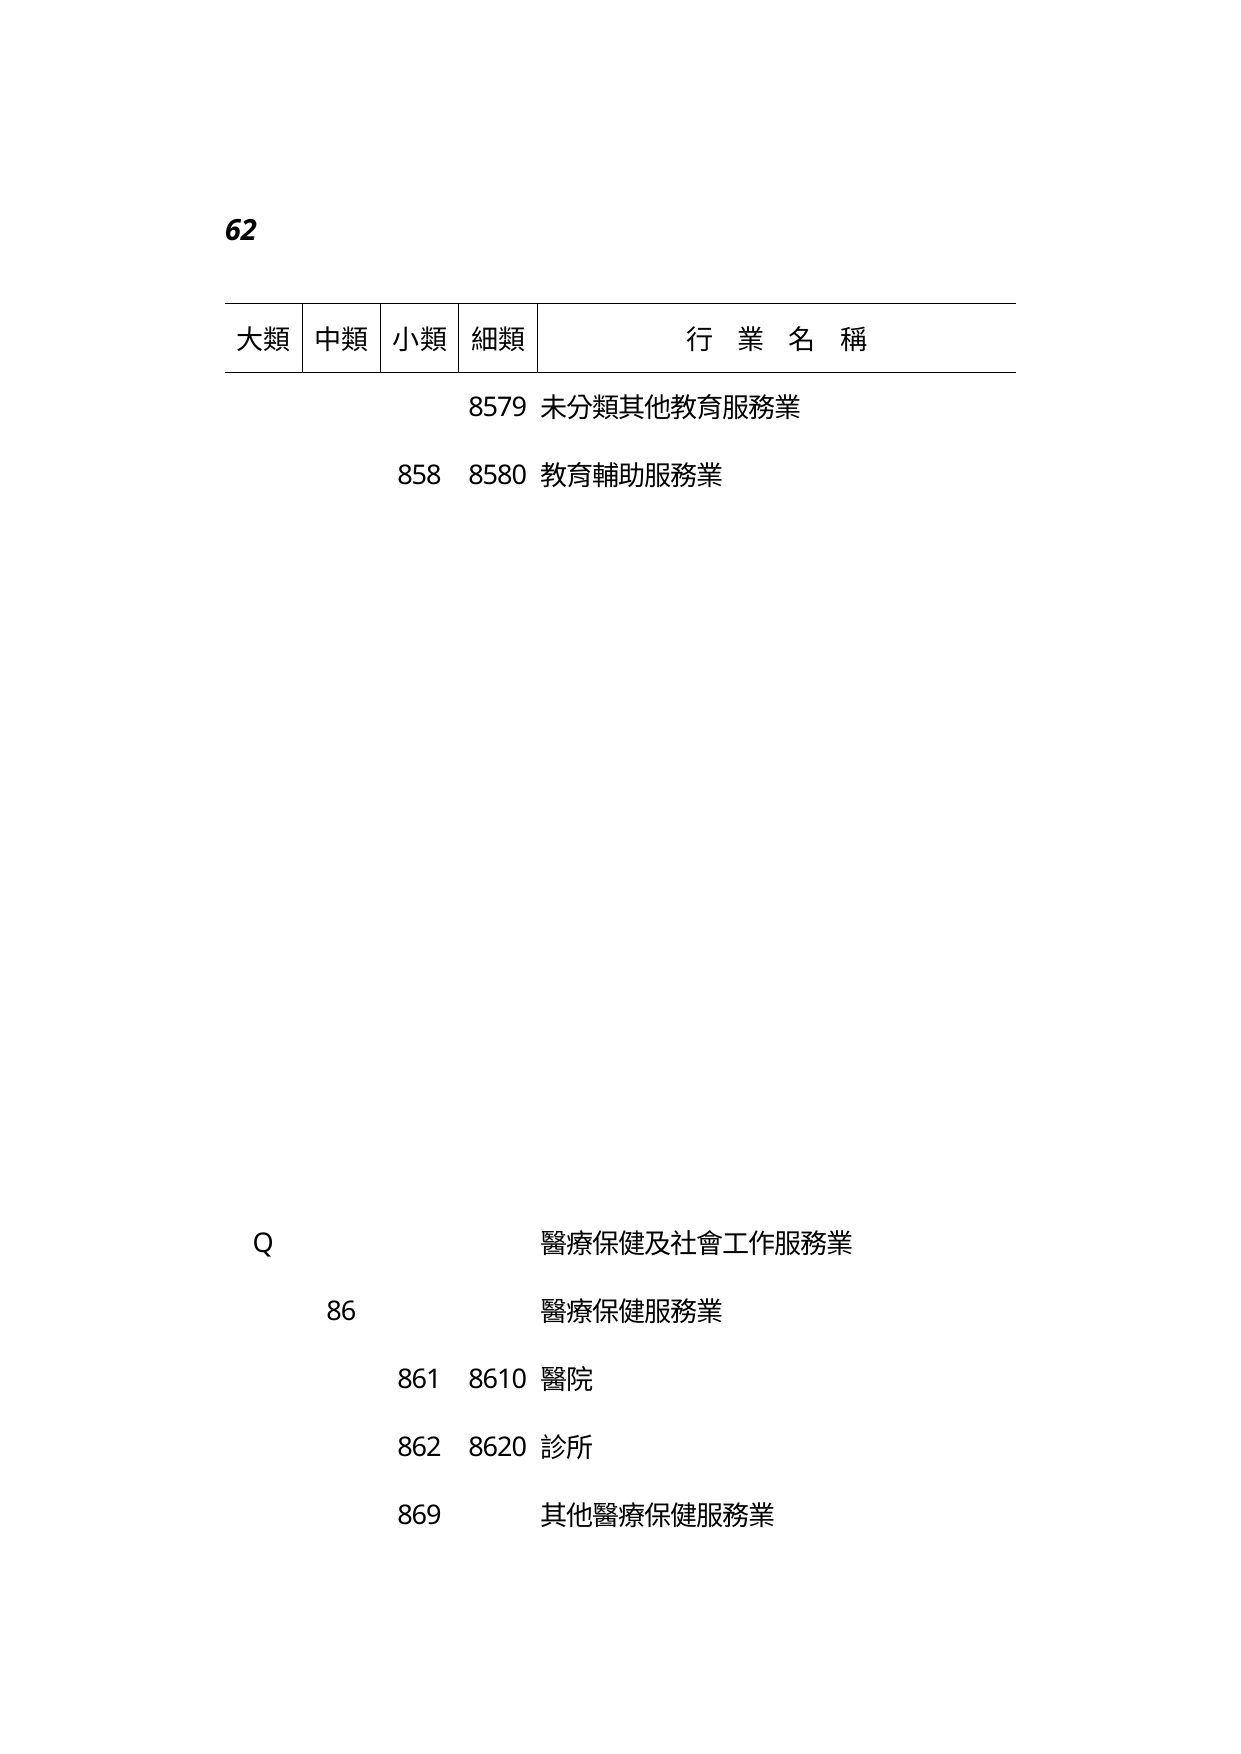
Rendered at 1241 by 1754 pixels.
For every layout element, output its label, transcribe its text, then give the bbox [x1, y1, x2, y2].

table_cell [537, 803, 1016, 839]
table_cell [303, 373, 381, 440]
table_cell [225, 655, 303, 692]
table_cell 8620 [459, 1412, 537, 1480]
table_cell [381, 950, 459, 987]
table_cell 858 [381, 440, 459, 508]
table_cell [537, 840, 1016, 876]
table_cell 未分類其他教育服務業 [537, 373, 1016, 440]
table_cell [459, 840, 537, 876]
table_cell [381, 840, 459, 876]
table_cell [303, 692, 381, 729]
table_cell [303, 987, 381, 1024]
table_cell [537, 987, 1016, 1024]
table_cell [459, 876, 537, 913]
table_cell [225, 618, 303, 655]
table_cell [381, 803, 459, 839]
table_header 小類 [381, 304, 458, 372]
table_cell [459, 1098, 537, 1134]
table_cell [225, 1171, 303, 1208]
table_cell [303, 950, 381, 987]
table_cell [303, 1480, 381, 1548]
table_cell [459, 618, 537, 655]
table_cell [225, 766, 303, 803]
table_cell 診所 [537, 1412, 1016, 1480]
table_cell 8610 [459, 1344, 537, 1412]
table_cell [459, 692, 537, 729]
table_cell [381, 1098, 459, 1134]
table_cell [303, 1344, 381, 1412]
table_cell [381, 876, 459, 913]
table_cell [303, 729, 381, 766]
table_cell [381, 655, 459, 692]
table_cell [381, 1061, 459, 1098]
table_cell [303, 1061, 381, 1098]
table_cell [381, 1135, 459, 1171]
table_cell [303, 655, 381, 692]
table_cell [381, 1208, 459, 1276]
table_cell [303, 1208, 381, 1276]
table_cell [459, 766, 537, 803]
table_cell [225, 692, 303, 729]
table_cell [303, 440, 381, 508]
table_cell [537, 1061, 1016, 1098]
table_cell [459, 987, 537, 1024]
table_cell [459, 1480, 537, 1548]
table_cell 869 [381, 1480, 459, 1548]
table_cell [537, 1024, 1016, 1061]
table_cell [225, 1135, 303, 1171]
table_cell [303, 840, 381, 876]
table_cell [537, 1135, 1016, 1171]
table_cell [225, 581, 303, 618]
table_cell [303, 1135, 381, 1171]
table_cell [225, 913, 303, 950]
table_cell [381, 766, 459, 803]
table_cell [303, 1024, 381, 1061]
table_cell [537, 913, 1016, 950]
table_cell [459, 1061, 537, 1098]
table_cell [225, 373, 303, 440]
table_cell [459, 545, 537, 581]
table_cell [225, 1061, 303, 1098]
table_cell [537, 1098, 1016, 1134]
table_header 細類 [459, 304, 537, 372]
table_cell [381, 618, 459, 655]
table_cell [459, 913, 537, 950]
table_cell [225, 950, 303, 987]
table_cell [381, 1276, 459, 1344]
table_cell [225, 1480, 303, 1548]
table_cell [381, 1024, 459, 1061]
table_cell [381, 913, 459, 950]
table_cell [537, 950, 1016, 987]
table_cell [381, 729, 459, 766]
table_cell 86 [303, 1276, 381, 1344]
table_cell [459, 729, 537, 766]
table_cell [459, 508, 537, 544]
table_cell 其他醫療保健服務業 [537, 1480, 1016, 1548]
table_cell [225, 840, 303, 876]
table_cell [303, 508, 381, 544]
table_cell [381, 581, 459, 618]
table_cell 8579 [459, 373, 537, 440]
table_cell [537, 618, 1016, 655]
table_cell [537, 581, 1016, 618]
table_cell 861 [381, 1344, 459, 1412]
table_cell [225, 1024, 303, 1061]
table_cell [537, 729, 1016, 766]
table_cell [459, 1208, 537, 1276]
table_cell [303, 1171, 381, 1208]
table_cell [537, 1171, 1016, 1208]
table_cell [303, 913, 381, 950]
table_cell [537, 876, 1016, 913]
table_cell [459, 655, 537, 692]
table_cell [381, 987, 459, 1024]
table_cell 教育輔助服務業 [537, 440, 1016, 508]
table_cell [381, 373, 459, 440]
table_cell 醫院 [537, 1344, 1016, 1412]
table_header 行 業 名 稱 [538, 304, 1016, 372]
table_cell [225, 1098, 303, 1134]
table_cell 醫療保健及社會工作服務業 [537, 1208, 1016, 1276]
table_cell [459, 950, 537, 987]
table_cell [303, 618, 381, 655]
table_cell [225, 729, 303, 766]
table_cell [537, 766, 1016, 803]
table_cell [537, 655, 1016, 692]
table_cell [303, 581, 381, 618]
table_cell [225, 1344, 303, 1412]
table_cell [303, 545, 381, 581]
table_cell 8580 [459, 440, 537, 508]
table_cell [381, 545, 459, 581]
table_cell [303, 803, 381, 839]
table_cell [459, 1024, 537, 1061]
table_cell [459, 1135, 537, 1171]
table_cell [537, 692, 1016, 729]
table_cell [381, 692, 459, 729]
table_cell [225, 876, 303, 913]
table_cell [381, 1171, 459, 1208]
table_cell [459, 1276, 537, 1344]
table_cell [225, 545, 303, 581]
table_cell [303, 766, 381, 803]
table_cell [225, 1276, 303, 1344]
table_cell [537, 508, 1016, 544]
table_cell [537, 545, 1016, 581]
table_cell 862 [381, 1412, 459, 1480]
table_cell 醫療保健服務業 [537, 1276, 1016, 1344]
table_header 中類 [303, 304, 380, 372]
table_cell [303, 1412, 381, 1480]
table_cell [303, 1098, 381, 1134]
table_cell [459, 803, 537, 839]
table_cell Q [225, 1208, 303, 1276]
table_cell [225, 803, 303, 839]
table_header 大類 [225, 304, 302, 372]
table_cell [225, 440, 303, 508]
table_cell [225, 508, 303, 544]
table_cell [225, 987, 303, 1024]
table_cell [459, 581, 537, 618]
table_cell [459, 1171, 537, 1208]
table_cell [381, 508, 459, 544]
table_cell [303, 876, 381, 913]
table_cell [225, 1412, 303, 1480]
